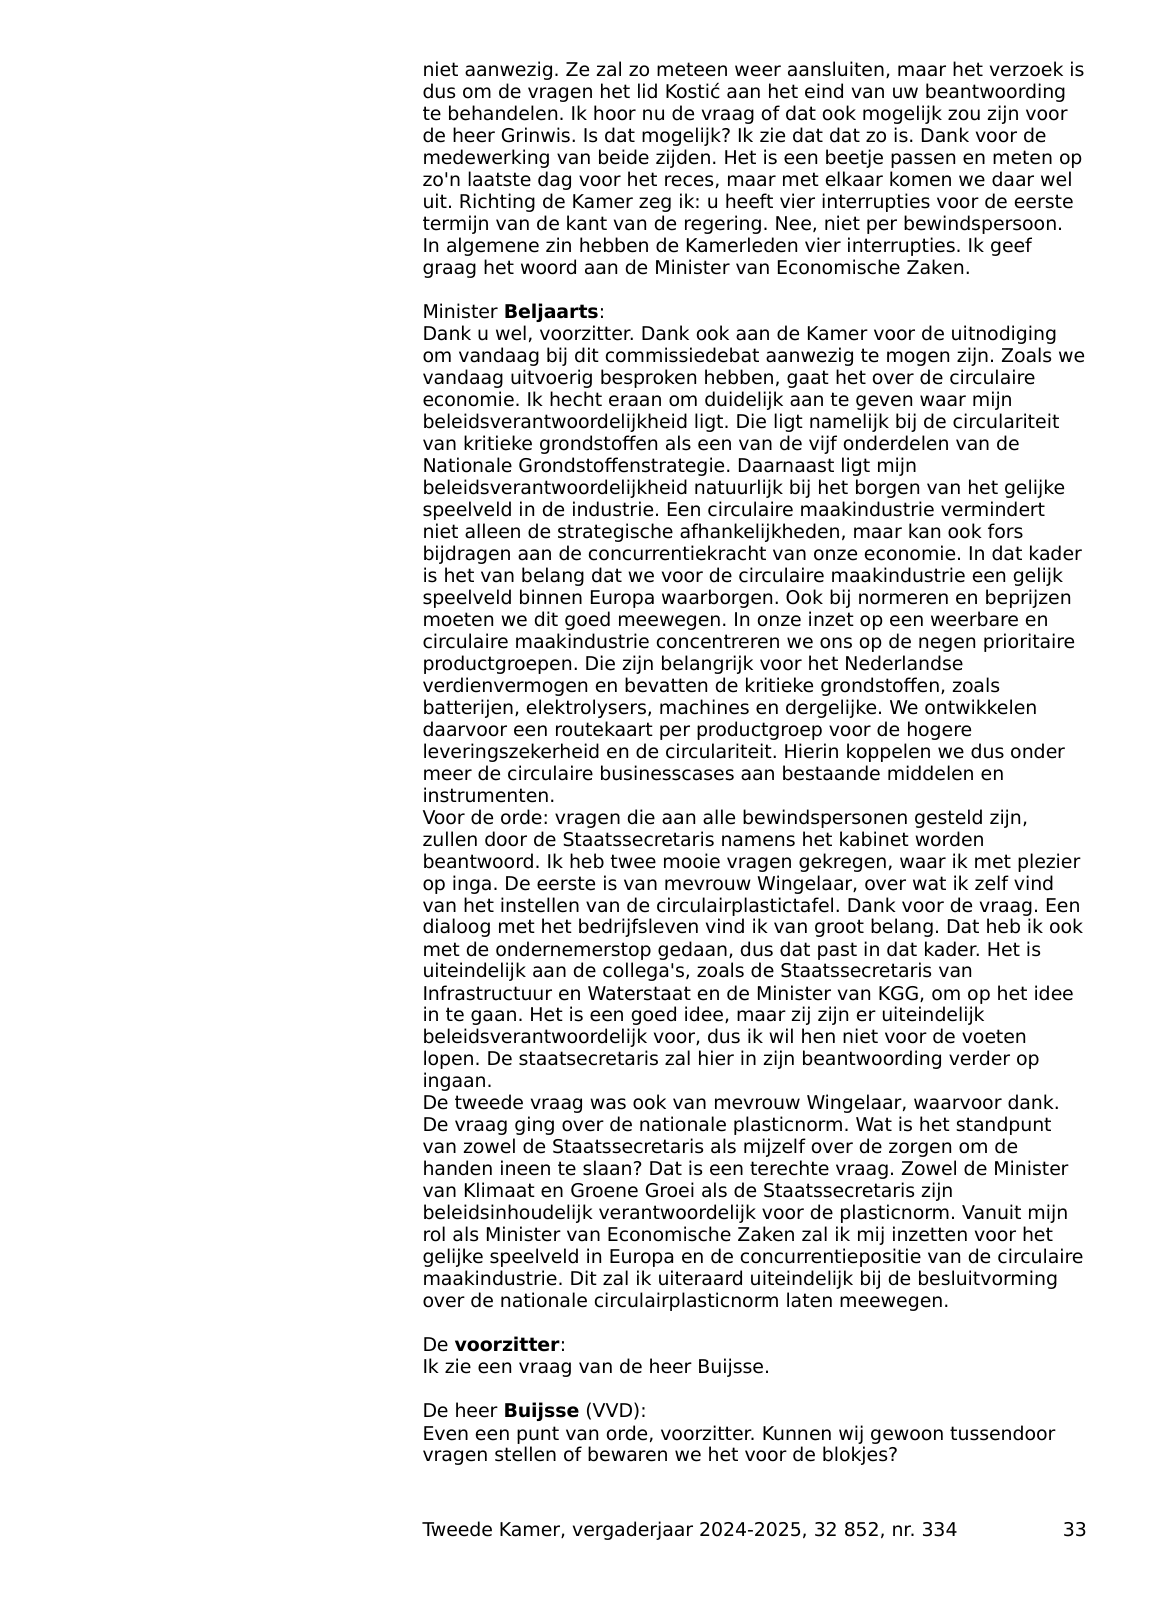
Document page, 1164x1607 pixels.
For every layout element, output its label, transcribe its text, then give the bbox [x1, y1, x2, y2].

text Minister Beljaarts: [422, 301, 1087, 323]
text Dank u wel, voorzitter. Dank ook aan de Kamer voor de uitnodiging om vandaag bij dit commissiedebat aanwezig te mogen zijn. Zoals we vandaag uitvoerig besproken hebben, gaat het over de circulaire economie. Ik hecht eraan om duidelijk aan te geven waar mijn beleidsverantwoordelijkheid ligt. Die ligt namelijk bij de circulariteit van kritieke grondstoffen als een van de vijf onderdelen van de Nationale Grondstoffenstrategie. Daarnaast ligt mijn beleidsverantwoordelijkheid natuurlijk bij het borgen van het gelijke speelveld in de industrie. Een circulaire maakindustrie vermindert niet alleen de strategische afhankelijkheden, maar kan ook fors bijdragen aan de concurrentiekracht van onze economie. In dat kader is het van belang dat we voor de circulaire maakindustrie een gelijk speelveld binnen Europa waarborgen. Ook bij normeren en beprijzen moeten we dit goed meewegen. In onze inzet op een weerbare en circulaire maakindustrie concentreren we ons op de negen prioritaire productgroepen. Die zijn belangrijk voor het Nederlandse verdienvermogen en bevatten de kritieke grondstoffen, zoals batterijen, elektrolysers, machines en dergelijke. We ontwikkelen daarvoor een routekaart per productgroep voor de hogere leveringszekerheid en de circulariteit. Hierin koppelen we dus onder meer de circulaire businesscases aan bestaande middelen en instrumenten. [422, 323, 1087, 807]
text Ik zie een vraag van de heer Buijsse. [422, 1356, 1087, 1378]
text Voor de orde: vragen die aan alle bewindspersonen gesteld zijn, zullen door de Staatssecretaris namens het kabinet worden beantwoord. Ik heb twee mooie vragen gekregen, waar ik met plezier op inga. De eerste is van mevrouw Wingelaar, over wat ik zelf vind van het instellen van de circulairplastictafel. Dank voor de vraag. Een dialoog met het bedrijfsleven vind ik van groot belang. Dat heb ik ook met de ondernemerstop gedaan, dus dat past in dat kader. Het is uiteindelijk aan de collega's, zoals de Staatssecretaris van Infrastructuur en Waterstaat en de Minister van KGG, om op het idee in te gaan. Het is een goed idee, maar zij zijn er uiteindelijk beleidsverantwoordelijk voor, dus ik wil hen niet voor de voeten lopen. De staatsecretaris zal hier in zijn beantwoording verder op ingaan. [422, 807, 1087, 1092]
text niet aanwezig. Ze zal zo meteen weer aansluiten, maar het verzoek is dus om de vragen het lid Kostić aan het eind van uw beantwoording te behandelen. Ik hoor nu de vraag of dat ook mogelijk zou zijn voor de heer Grinwis. Is dat mogelijk? Ik zie dat dat zo is. Dank voor de medewerking van beide zijden. Het is een beetje passen en meten op zo'n laatste dag voor het reces, maar met elkaar komen we daar wel uit. Richting de Kamer zeg ik: u heeft vier interrupties voor de eerste termijn van de kant van de regering. Nee, niet per bewindspersoon. In algemene zin hebben de Kamerleden vier interrupties. Ik geef graag het woord aan de Minister van Economische Zaken. [422, 59, 1087, 279]
text Even een punt van orde, voorzitter. Kunnen wij gewoon tussendoor vragen stellen of bewaren we het voor de blokjes? [422, 1422, 1087, 1466]
text De voorzitter: [422, 1334, 1087, 1356]
text De heer Buijsse (VVD): [422, 1400, 1087, 1422]
text De tweede vraag was ook van mevrouw Wingelaar, waarvoor dank. De vraag ging over de nationale plasticnorm. Wat is het standpunt van zowel de Staatssecretaris als mijzelf over de zorgen om de handen ineen te slaan? Dat is een terechte vraag. Zowel de Minister van Klimaat en Groene Groei als de Staatssecretaris zijn beleidsinhoudelijk verantwoordelijk voor de plasticnorm. Vanuit mijn rol als Minister van Economische Zaken zal ik mij inzetten voor het gelijke speelveld in Europa en de concurrentiepositie van de circulaire maakindustrie. Dit zal ik uiteraard uiteindelijk bij de besluitvorming over de nationale circulairplasticnorm laten meewegen. [422, 1092, 1087, 1312]
